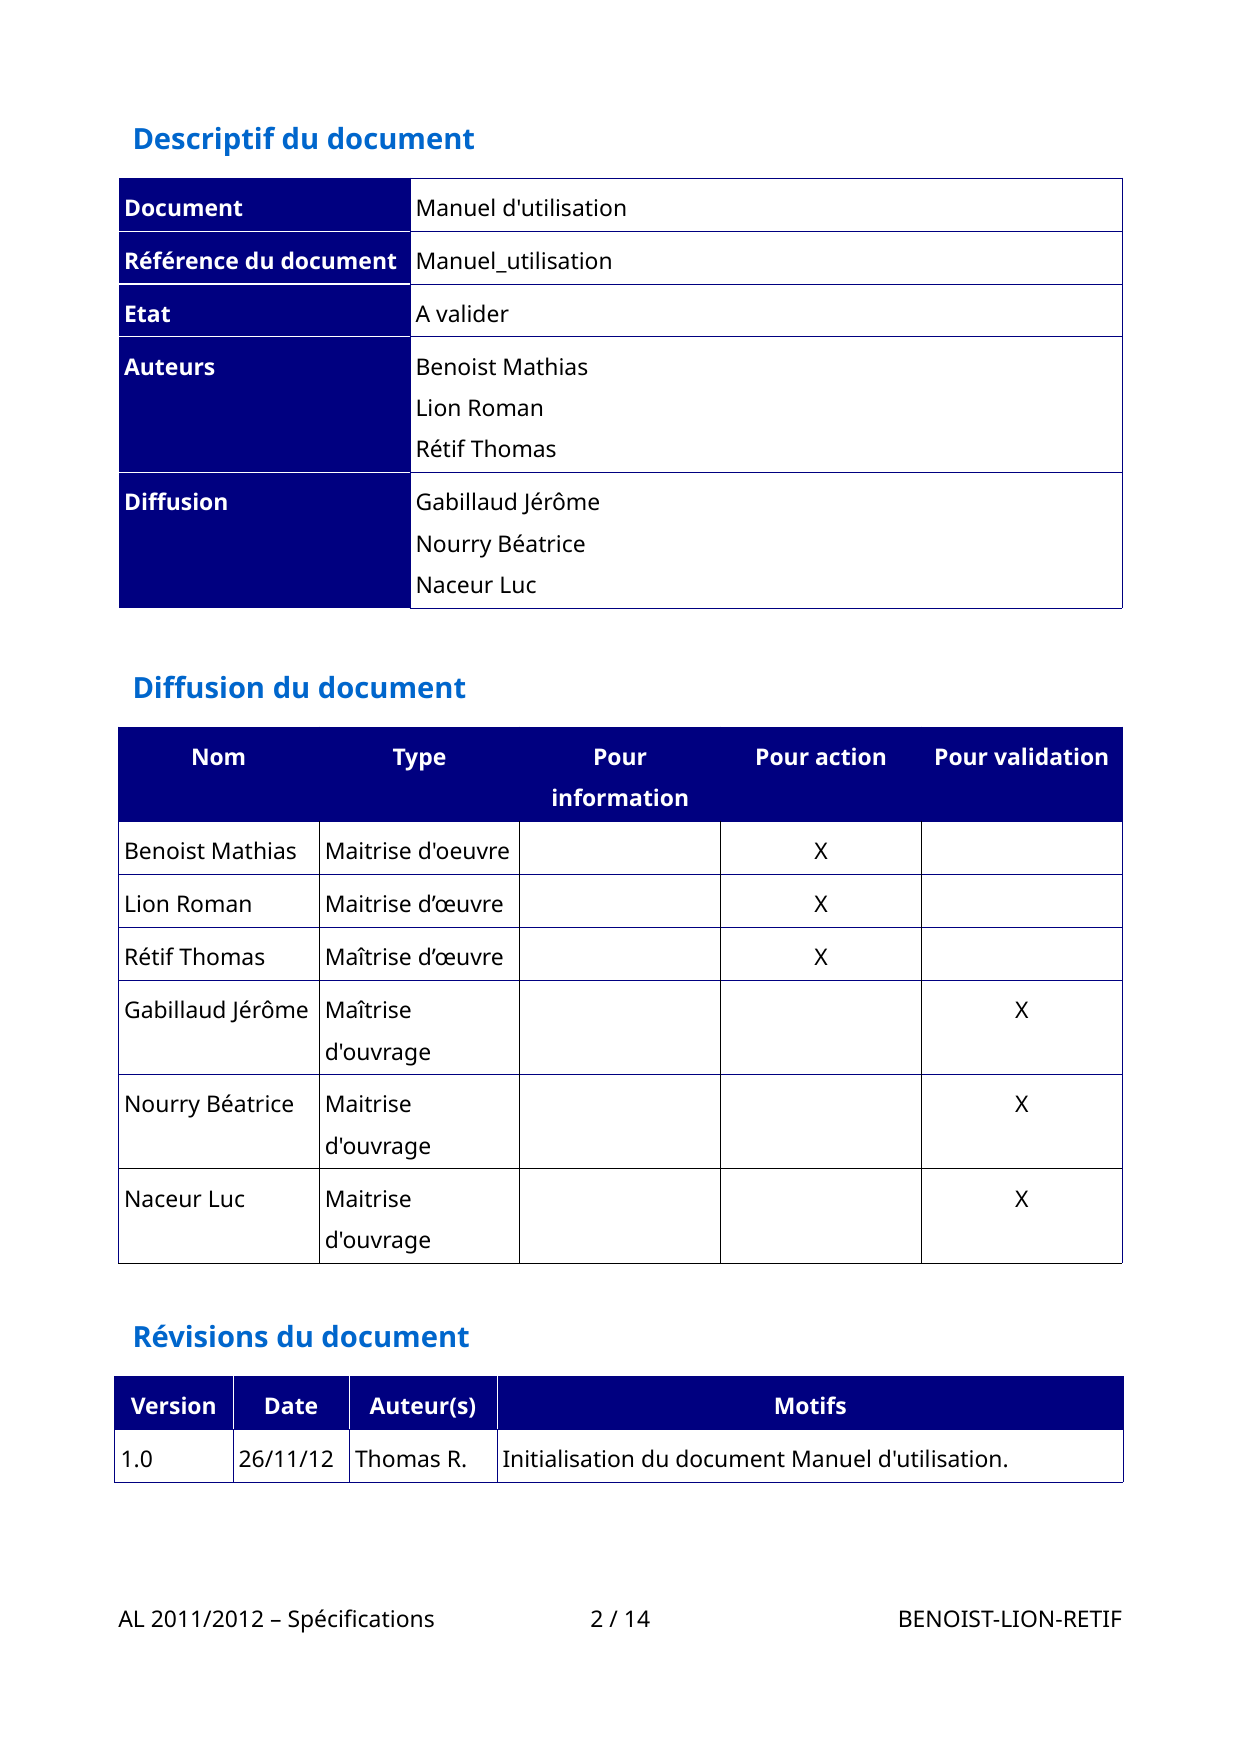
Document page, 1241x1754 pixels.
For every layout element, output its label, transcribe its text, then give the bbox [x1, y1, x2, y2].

table_cell 1.0 [115, 1430, 233, 1482]
table_cell Naceur Luc [119, 1169, 319, 1262]
table_cell A valider [411, 285, 1122, 336]
table_cell [922, 875, 1122, 927]
table_cell X [922, 981, 1122, 1074]
table_cell Diffusion [119, 473, 410, 608]
table_header Pour validation [922, 728, 1122, 821]
table_cell X [721, 928, 921, 980]
subtitle Diffusion du document [132, 667, 1122, 707]
table_cell Maîtrise d'ouvrage [320, 981, 519, 1074]
table_cell [922, 928, 1122, 980]
table_cell [520, 1169, 720, 1262]
table_header Manuel d'utilisation [411, 179, 1122, 231]
table_cell X [922, 1075, 1122, 1168]
table_header Pour action [721, 728, 921, 821]
table_cell 26/11/12 [234, 1430, 349, 1482]
table_cell Benoist Mathias Lion Roman Rétif Thomas [411, 337, 1122, 472]
table_header Version [115, 1377, 233, 1429]
table_cell [721, 981, 921, 1074]
table_cell Rétif Thomas [119, 928, 319, 980]
table_cell X [721, 875, 921, 927]
table_cell Maitrise d'ouvrage [320, 1169, 519, 1262]
table_cell [520, 981, 720, 1074]
table_cell Auteurs [119, 337, 410, 472]
table_cell Thomas R. [350, 1430, 497, 1482]
table_cell [721, 1075, 921, 1168]
table_cell Benoist Mathias [119, 822, 319, 874]
table_cell Gabillaud Jérôme Nourry Béatrice Naceur Luc [411, 473, 1122, 608]
table_header Motifs [498, 1377, 1123, 1429]
subtitle Descriptif du document [132, 118, 1122, 158]
table_cell Maitrise d’œuvre [320, 875, 519, 927]
table_cell Référence du document [119, 232, 410, 283]
table_cell [520, 822, 720, 874]
table_header Nom [119, 728, 319, 821]
table_header Document [119, 179, 410, 231]
table_header Date [234, 1377, 349, 1429]
table_header Pour information [520, 728, 720, 821]
table_cell Maitrise d'ouvrage [320, 1075, 519, 1168]
table_header Type [320, 728, 519, 821]
table_cell [520, 1075, 720, 1168]
table_cell [922, 822, 1122, 874]
table_cell Gabillaud Jérôme [119, 981, 319, 1074]
table_cell [520, 875, 720, 927]
table_cell Etat [119, 285, 410, 336]
table_cell Manuel_utilisation [411, 232, 1122, 283]
table_cell Lion Roman [119, 875, 319, 927]
table_cell X [721, 822, 921, 874]
table_cell Nourry Béatrice [119, 1075, 319, 1168]
table_cell [520, 928, 720, 980]
table_cell Initialisation du document Manuel d'utilisation. [498, 1430, 1123, 1482]
subtitle Révisions du document [132, 1316, 1122, 1356]
table_cell X [922, 1169, 1122, 1262]
table_cell Maitrise d'oeuvre [320, 822, 519, 874]
table_cell [721, 1169, 921, 1262]
table_header Auteur(s) [350, 1377, 497, 1429]
table_cell Maîtrise d’œuvre [320, 928, 519, 980]
